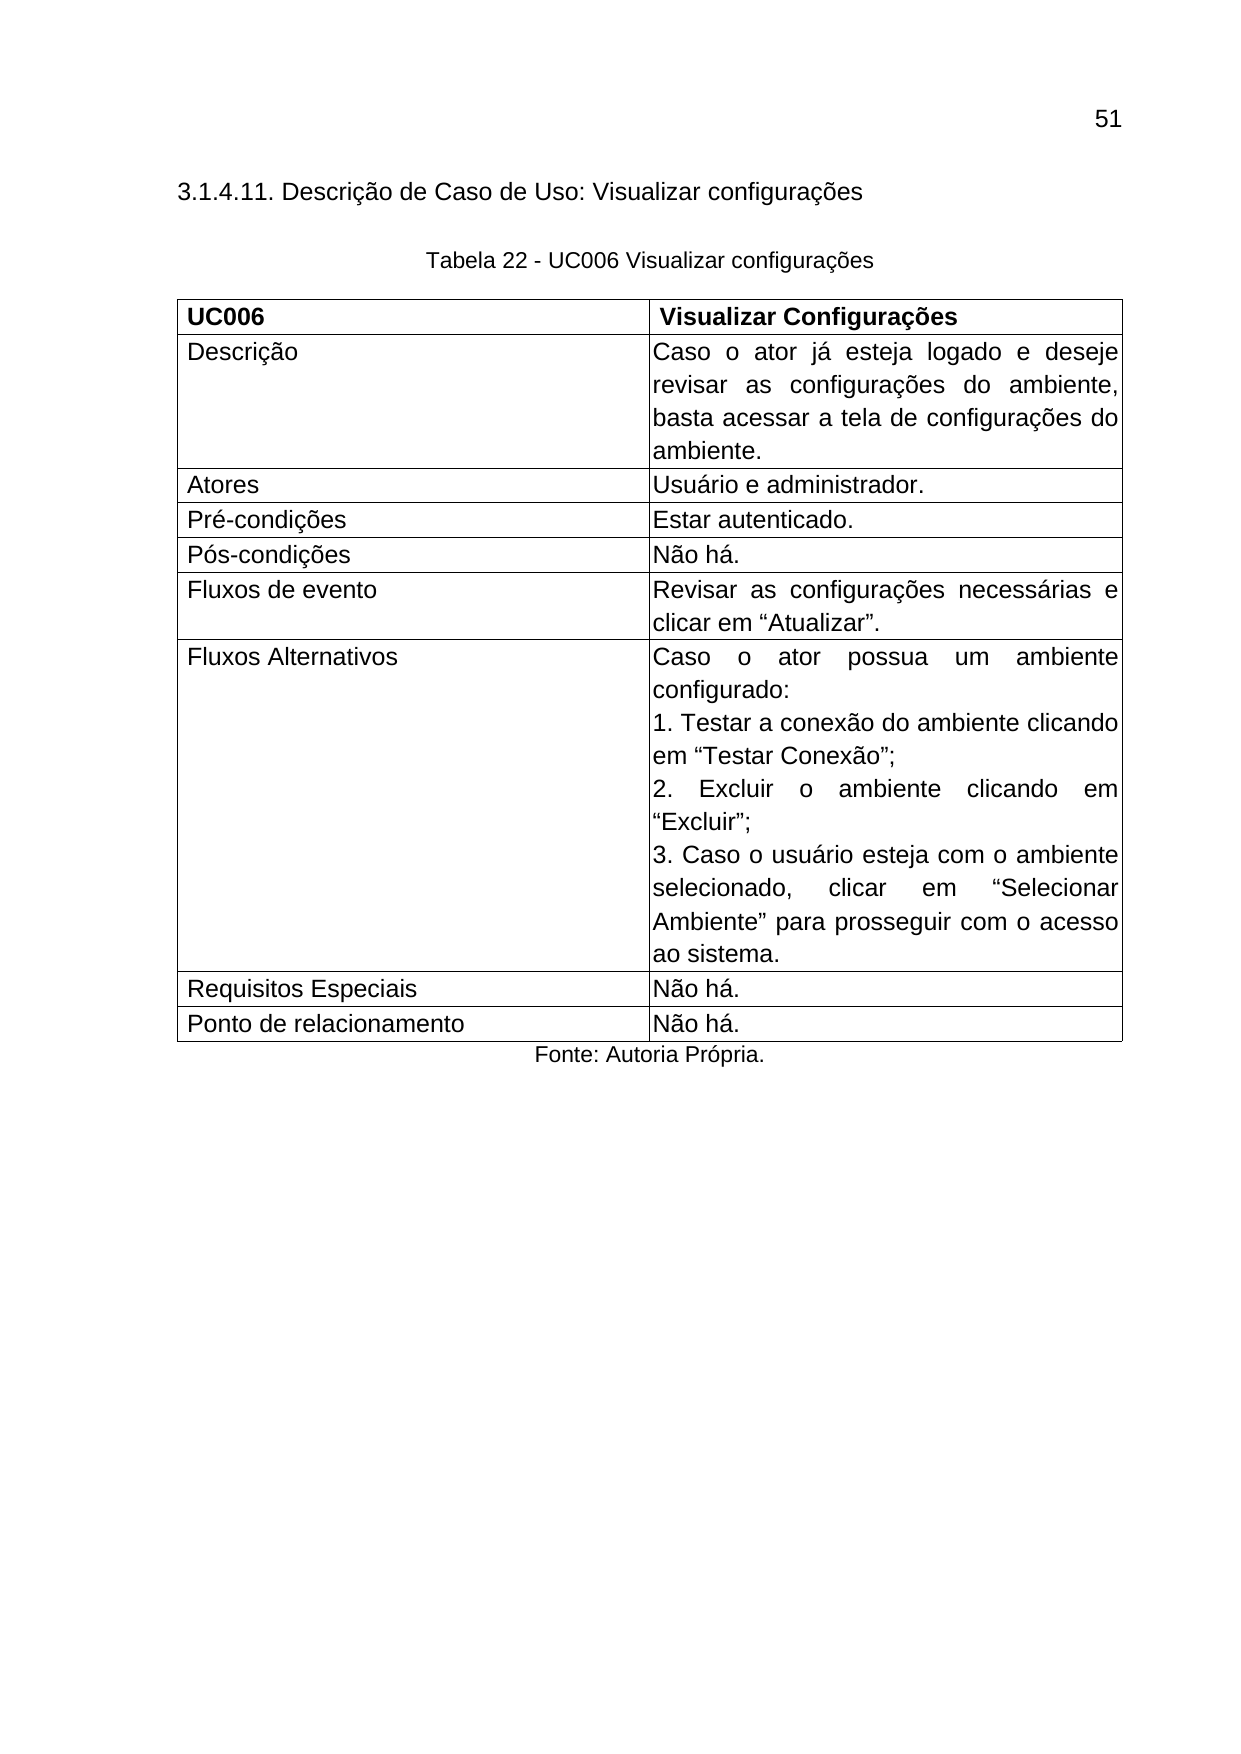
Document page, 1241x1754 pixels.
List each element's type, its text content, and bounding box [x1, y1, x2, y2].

table_cell Fluxos de evento [178, 573, 649, 639]
table_cell Descrição [178, 335, 649, 467]
table_cell Requisitos Especiais [178, 972, 649, 1006]
table_header UC006 [178, 300, 649, 334]
table_cell Atores [178, 469, 649, 502]
table_cell Pré-condições [178, 503, 649, 537]
table_cell Usuário e administrador. [650, 469, 1122, 502]
table_cell Não há. [650, 538, 1122, 572]
table_cell Pós-condições [178, 538, 649, 572]
table_cell Ponto de relacionamento [178, 1007, 649, 1041]
text Fonte: Autoria Própria. [177, 1042, 1122, 1067]
table_cell Estar autenticado. [650, 503, 1122, 537]
table_cell Caso o ator já esteja logado e deseje revisar as configurações do ambiente, basta acessar a tela de configurações do ambiente. [650, 335, 1122, 467]
table_cell Não há. [650, 972, 1122, 1006]
table_cell Caso o ator possua um ambiente configurado: 1. Testar a conexão do ambiente clicando em “Testar Conexão”; 2. Excluir o ambiente clicando em “Excluir”; 3. Caso o usuário esteja com o ambiente selecionado, clicar em “Selecionar Ambiente” para prosseguir com o acesso ao sistema. [650, 640, 1122, 971]
table_cell Fluxos Alternativos [178, 640, 649, 971]
subtitle 3.1.4.11. Descrição de Caso de Uso: Visualizar configurações [177, 177, 1122, 206]
table_cell Revisar as configurações necessárias e clicar em “Atualizar”. [650, 573, 1122, 639]
table_header Visualizar Configurações [650, 300, 1122, 334]
text Tabela 22 - UC006 Visualizar configurações [177, 247, 1122, 273]
table_cell Não há. [650, 1007, 1122, 1041]
